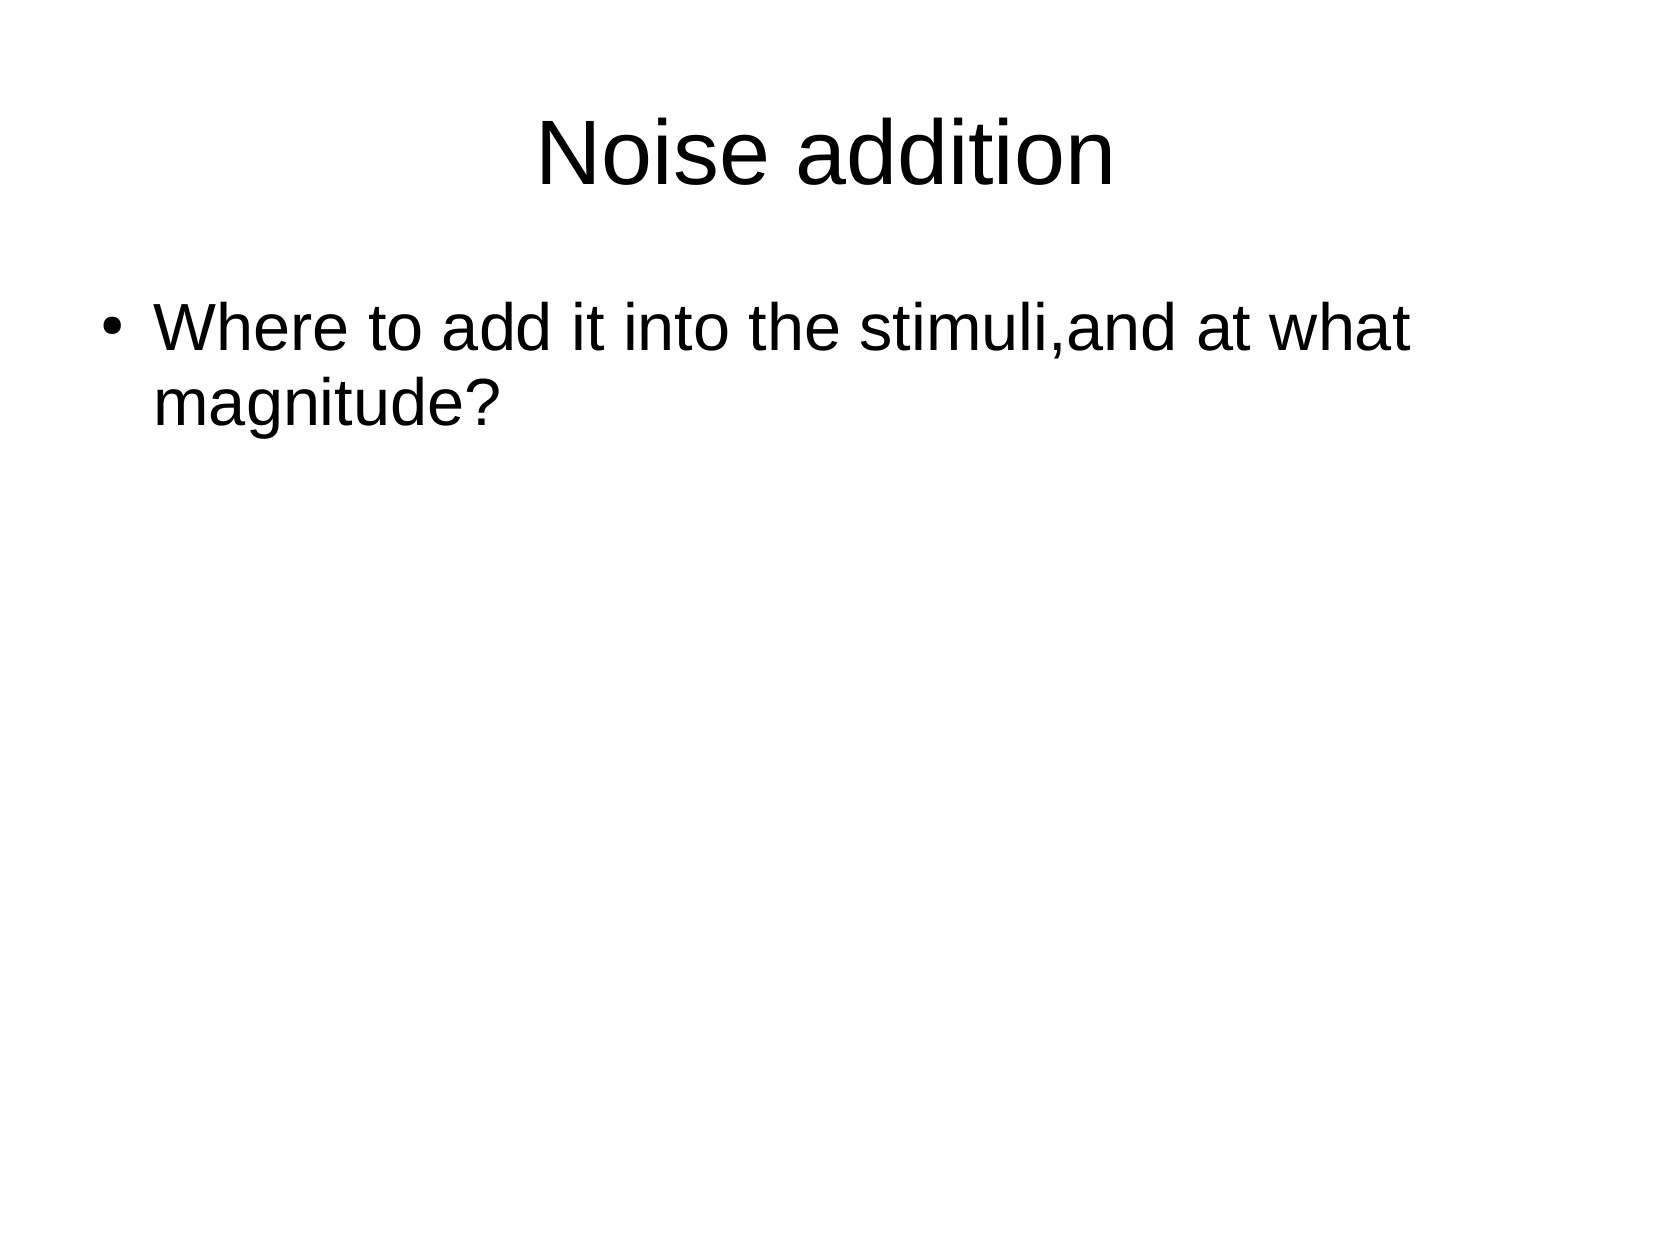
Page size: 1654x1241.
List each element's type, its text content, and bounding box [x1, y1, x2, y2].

list Where to add it into the stimuli,and at what magnitude? [82, 290, 1538, 1010]
title Noise addition [82, 49, 1571, 257]
